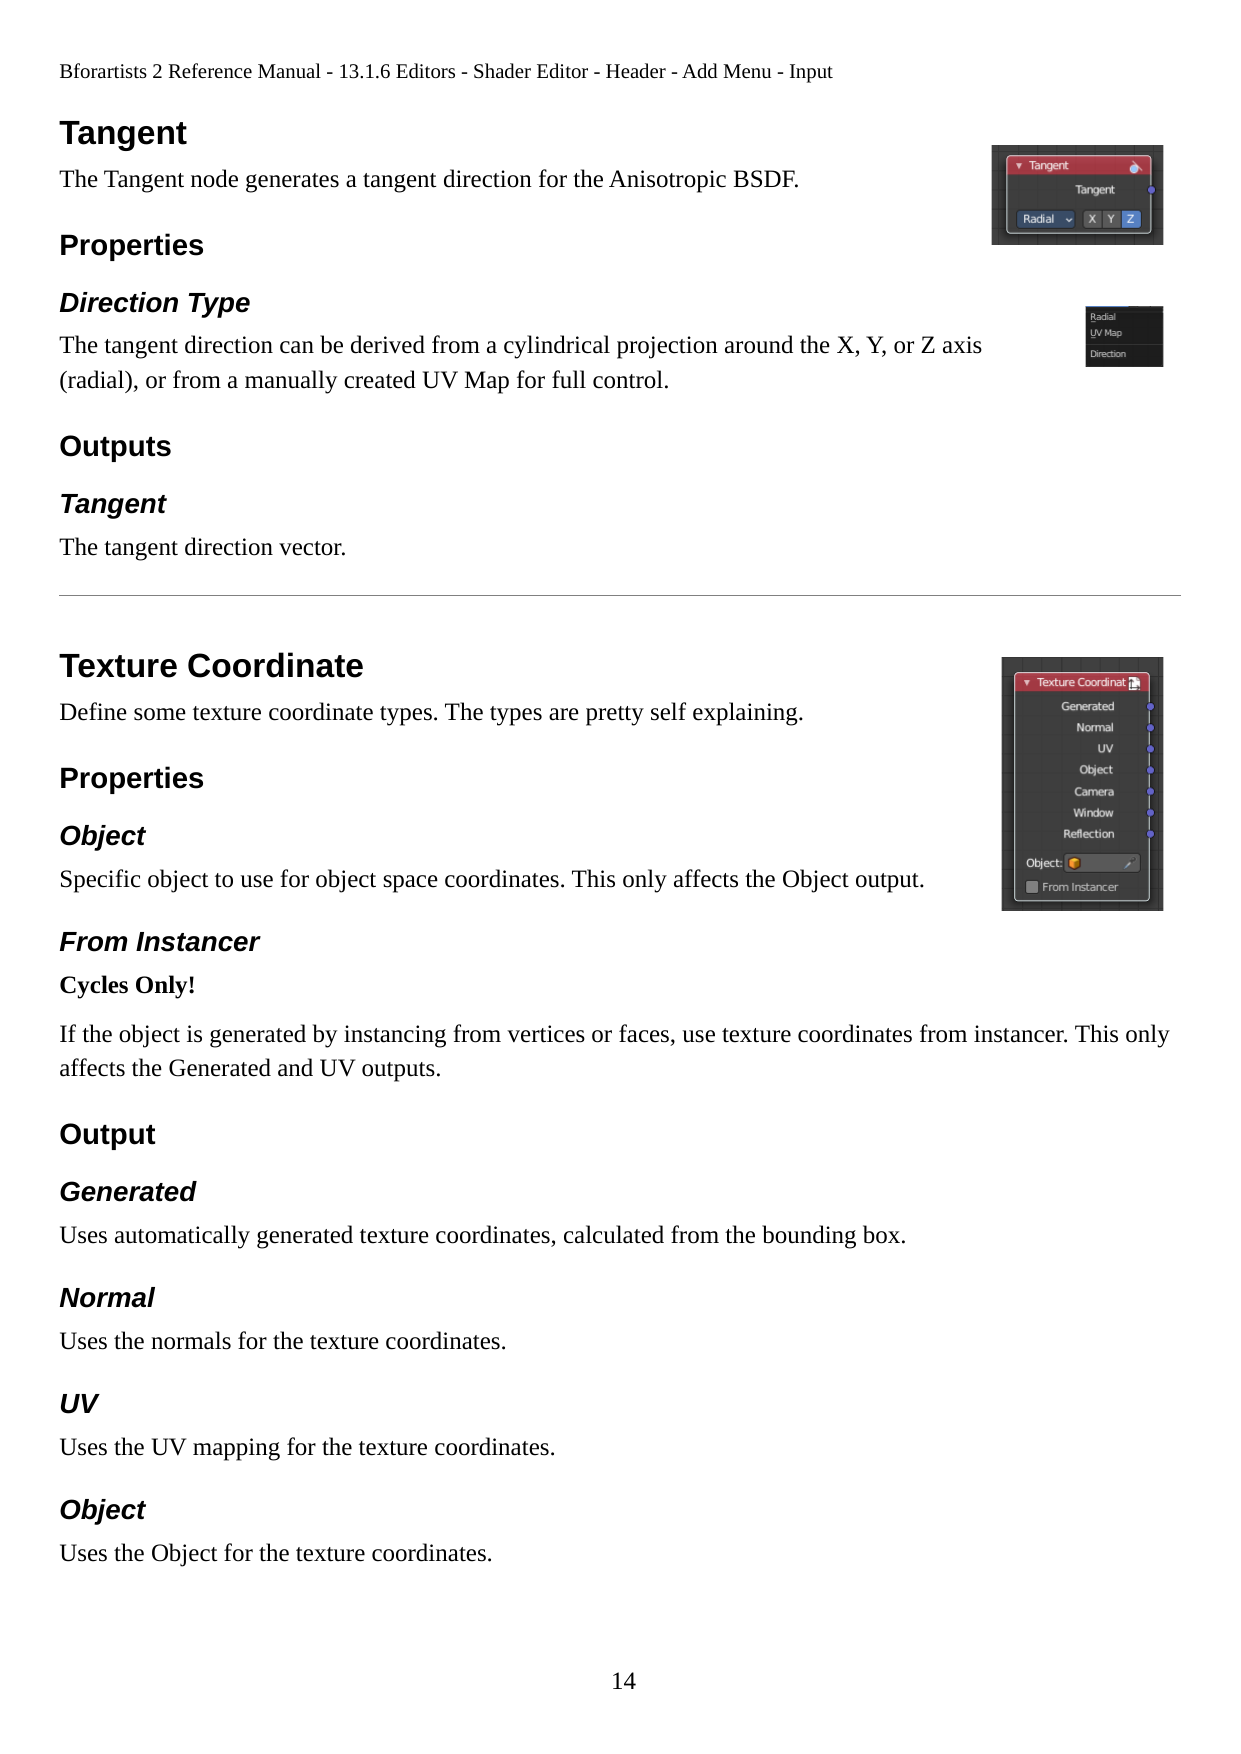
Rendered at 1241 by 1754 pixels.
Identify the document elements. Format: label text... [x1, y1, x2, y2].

text Specific object to use for object space coordinates. This only affects the Object output. [59, 864, 1001, 892]
text Cycles Only! [59, 970, 1181, 998]
subtitle Tangent [59, 487, 1181, 519]
subtitle [1164, 819, 1181, 851]
subtitle Texture Coordinate [59, 646, 1181, 684]
subtitle Output [59, 1117, 1181, 1151]
subtitle Properties [59, 227, 1181, 261]
subtitle Direction Type [59, 286, 1181, 318]
subtitle Generated [59, 1176, 1181, 1207]
picture [1001, 657, 1164, 911]
subtitle Normal [59, 1282, 1181, 1313]
text Uses the Object for the texture coordinates. [59, 1538, 1181, 1567]
subtitle Tangent [59, 113, 1181, 151]
subtitle From Instancer [59, 925, 1181, 957]
text Uses the normals for the texture coordinates. [59, 1326, 1181, 1355]
subtitle Object [59, 1493, 1181, 1525]
subtitle UV [59, 1387, 1181, 1419]
text Uses the UV mapping for the texture coordinates. [59, 1432, 1181, 1461]
text Uses automatically generated texture coordinates, calculated from the bounding box. [59, 1220, 1181, 1249]
text Define some texture coordinate types. The types are pretty self explaining. [59, 697, 1001, 726]
text If the object is generated by instancing from vertices or faces, use texture coordinates from instancer. This only affects the Generated and UV outputs. [59, 1019, 1181, 1082]
text The Tangent node generates a tangent direction for the Anisotropic BSDF. [59, 164, 991, 192]
picture [1085, 306, 1164, 367]
subtitle Properties [59, 761, 1001, 794]
subtitle Object [59, 819, 1001, 851]
subtitle Outputs [59, 429, 1181, 462]
text The tangent direction vector. [59, 532, 1181, 561]
text The tangent direction can be derived from a cylindrical projection around the X, Y, or Z axis (radial), or from a manually created UV Map for full control. [59, 331, 1181, 394]
subtitle [1164, 761, 1181, 794]
picture [991, 145, 1164, 245]
